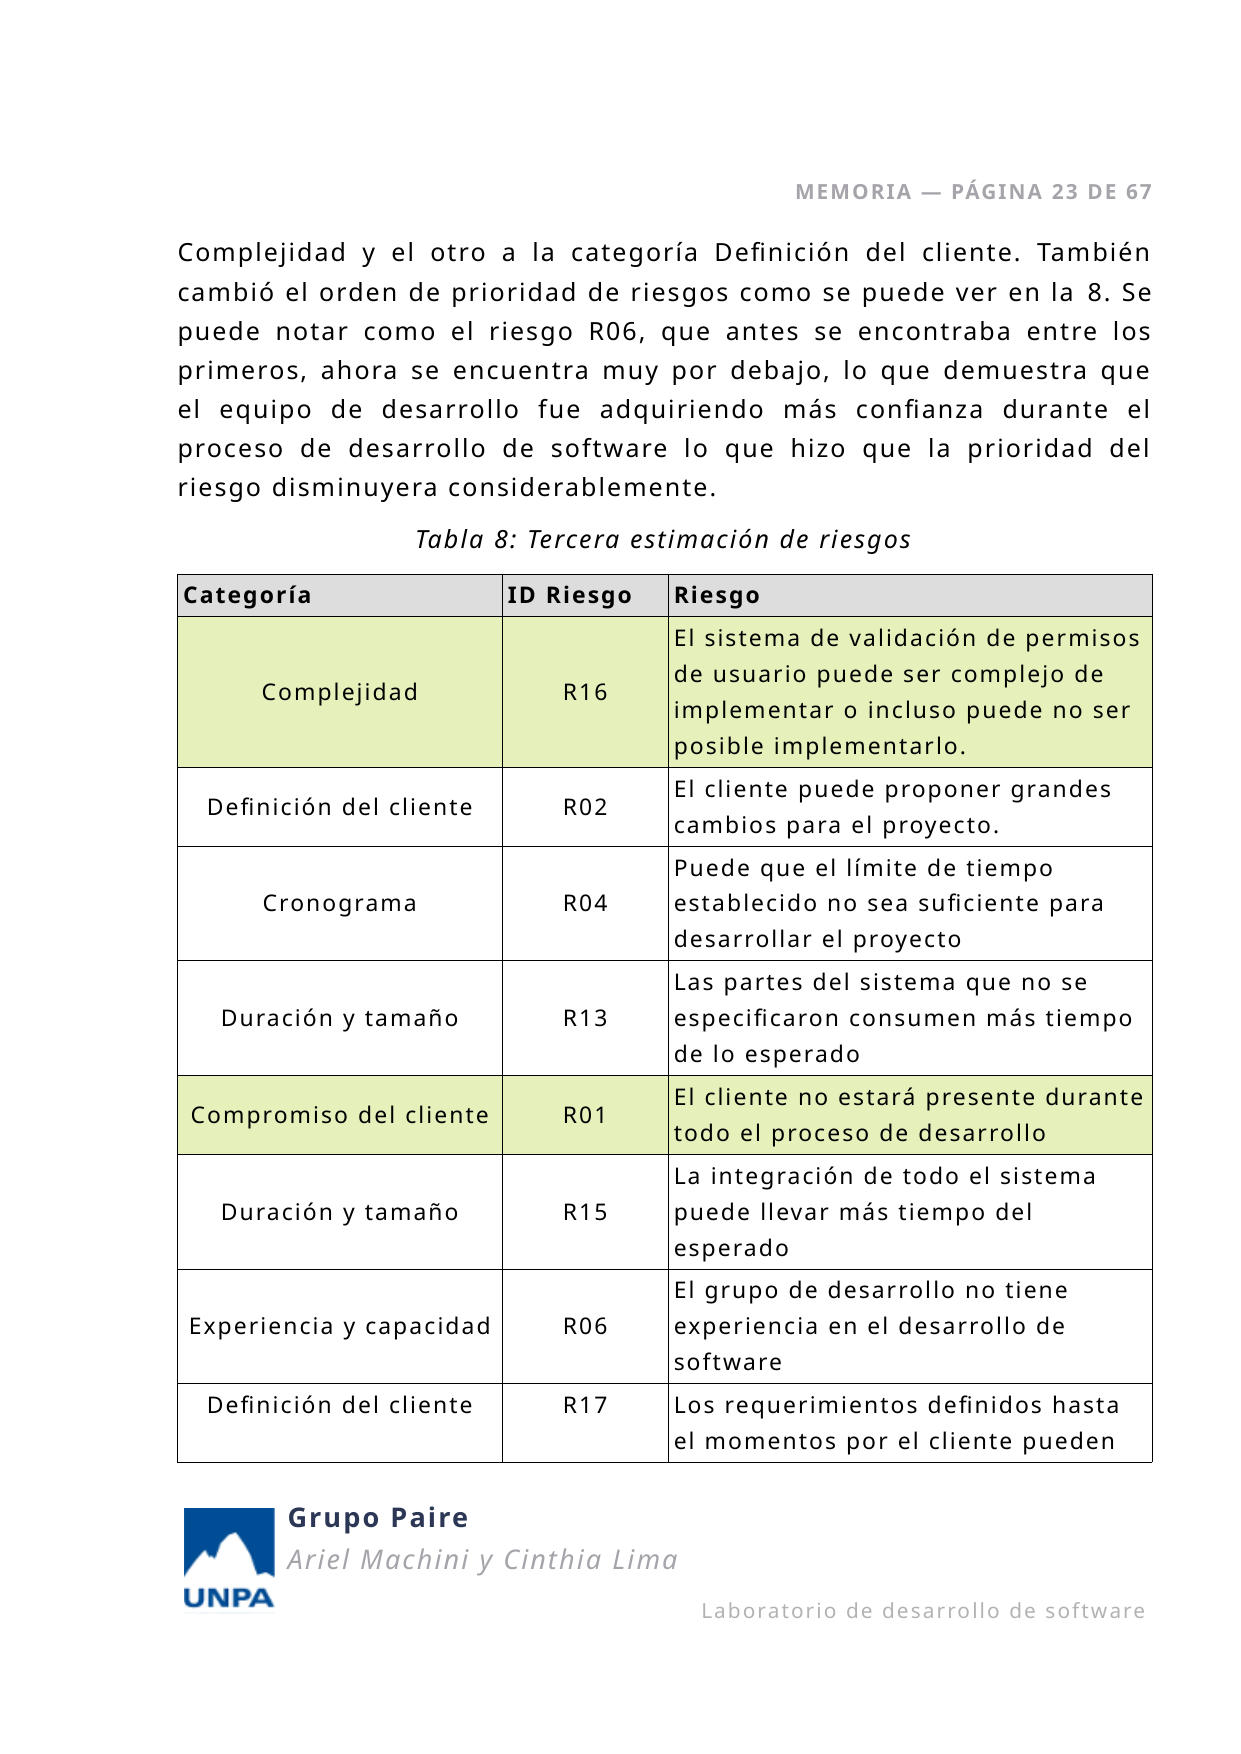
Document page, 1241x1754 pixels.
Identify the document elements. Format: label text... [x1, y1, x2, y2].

table_cell R16 [503, 617, 668, 767]
table_cell R13 [503, 961, 668, 1075]
table_cell Puede que el límite de tiempo establecido no sea suficiente para desarrollar el proyecto [669, 847, 1152, 960]
table_header Categoría [178, 575, 502, 616]
table_cell Cronograma [178, 847, 502, 960]
table_cell El grupo de desarrollo no tiene experiencia en el desarrollo de software [669, 1270, 1152, 1383]
picture [184, 1508, 275, 1614]
table_cell Definición del cliente [178, 1384, 502, 1462]
table_header Riesgo [669, 575, 1152, 616]
text Complejidad y el otro a la categoría Definición del cliente. También cambió el orden de prioridad de riesgos como se puede ver en la 8. Se puede notar como el riesgo R06, que antes se encontraba entre los primeros, ahora se encuentra muy por debajo, lo que demuestra que el equipo de desarrollo fue adquiriendo más confianza durante el proceso de desarrollo de software lo que hizo que la prioridad del riesgo disminuyera considerablemente. [177, 235, 1152, 504]
text Tabla 8: Tercera estimación de riesgos [177, 522, 1152, 556]
table_cell Los requerimientos definidos hasta el momentos por el cliente pueden [669, 1384, 1152, 1462]
table_cell Las partes del sistema que no se especificaron consumen más tiempo de lo esperado [669, 961, 1152, 1075]
table_cell Compromiso del cliente [178, 1076, 502, 1154]
table_cell Duración y tamaño [178, 1155, 502, 1268]
table_cell R02 [503, 768, 668, 846]
table_cell Complejidad [178, 617, 502, 767]
table_cell Duración y tamaño [178, 961, 502, 1075]
table_cell El cliente puede proponer grandes cambios para el proyecto. [669, 768, 1152, 846]
table_cell R15 [503, 1155, 668, 1268]
table_cell R01 [503, 1076, 668, 1154]
table_header ID Riesgo [503, 575, 668, 616]
table_cell Definición del cliente [178, 768, 502, 846]
table_cell R06 [503, 1270, 668, 1383]
table_cell R17 [503, 1384, 668, 1462]
table_cell Experiencia y capacidad [178, 1270, 502, 1383]
table_cell El sistema de validación de permisos de usuario puede ser complejo de implementar o incluso puede no ser posible implementarlo. [669, 617, 1152, 767]
table_cell El cliente no estará presente durante todo el proceso de desarrollo [669, 1076, 1152, 1154]
table_cell R04 [503, 847, 668, 960]
table_cell La integración de todo el sistema puede llevar más tiempo del esperado [669, 1155, 1152, 1268]
